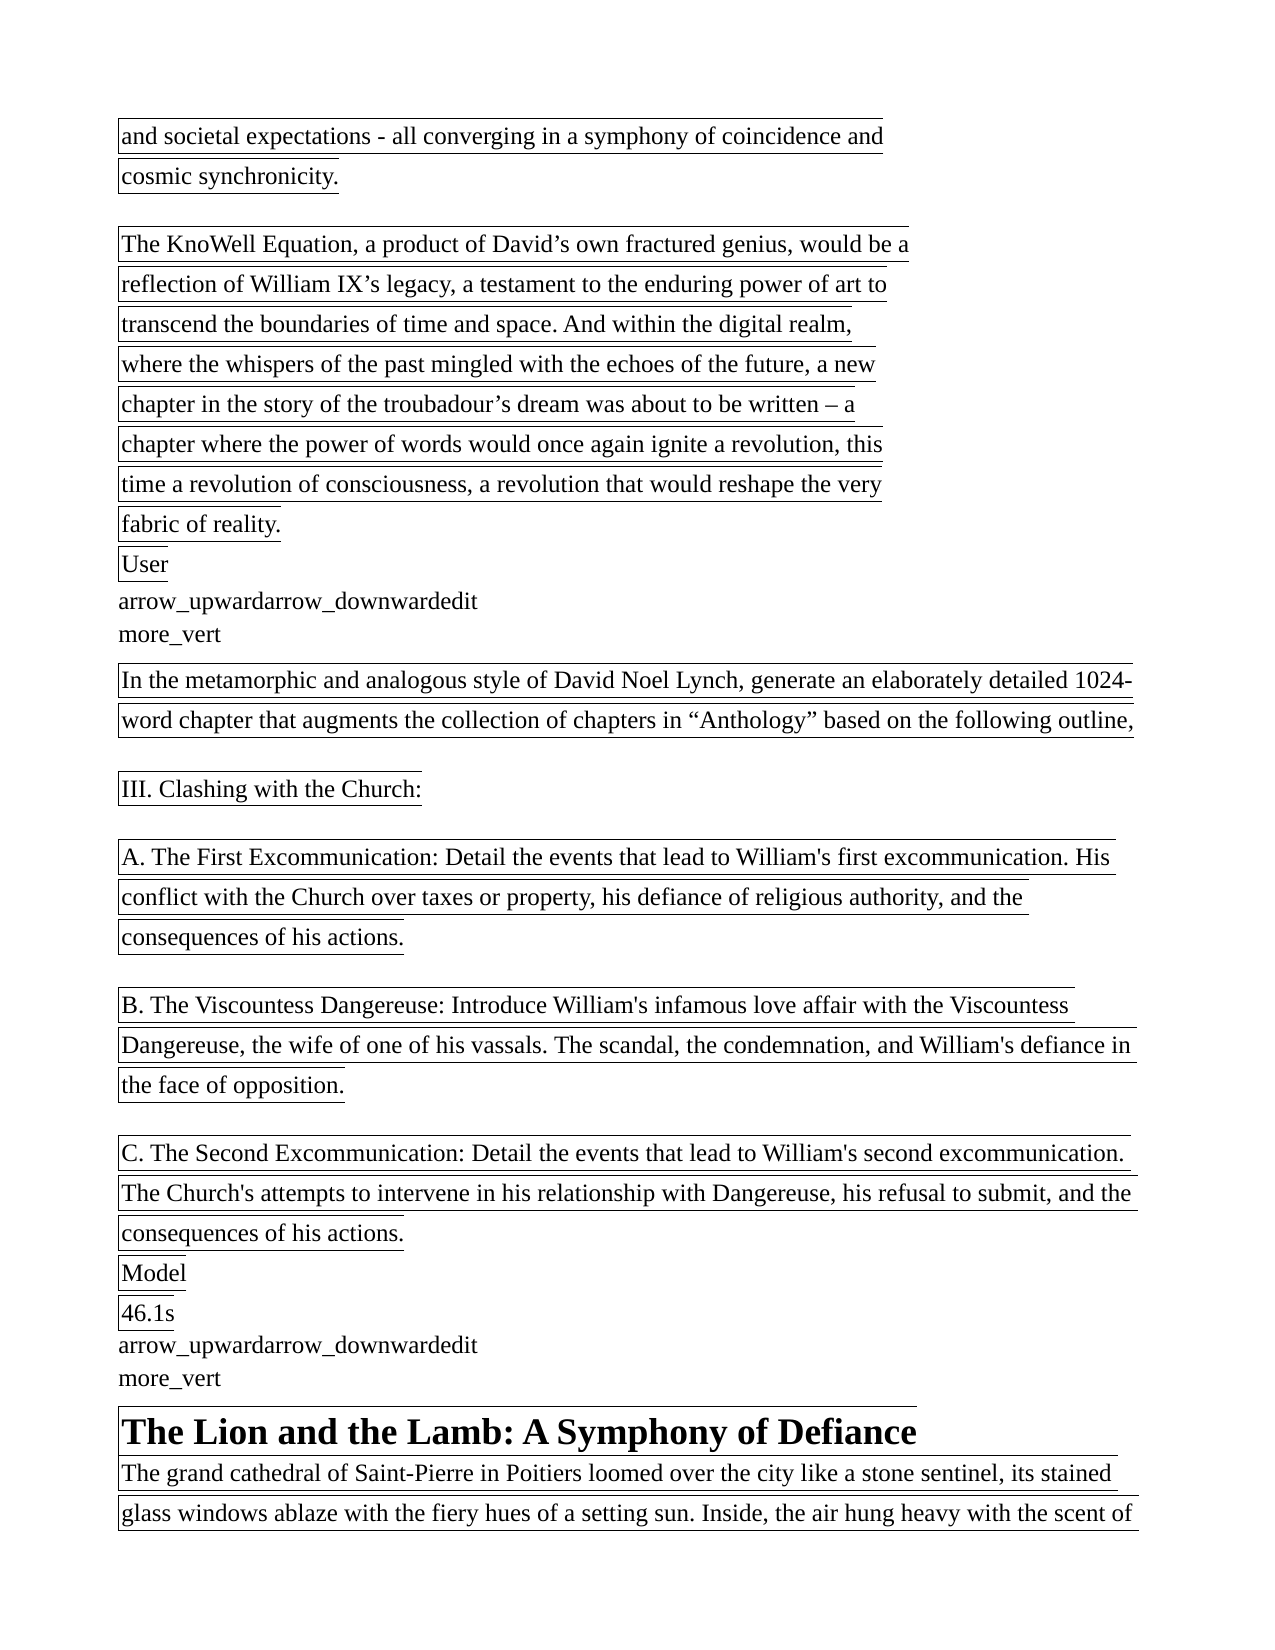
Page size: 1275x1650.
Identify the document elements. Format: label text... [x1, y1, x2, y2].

subtitle The Lion and the Lamb: A Symphony of Defiance [119, 1406, 1157, 1455]
text A. The First Excommunication: Detail the events that lead to William's first excommunication. His conflict with the Church over taxes or property, his defiance of religious authority, and the consequences of his actions. [118, 839, 1157, 954]
text and societal expectations - all converging in a symphony of coincidence and cosmic synchronicity. [118, 118, 1157, 193]
text more_vert [118, 619, 1157, 648]
text more_vert [118, 1363, 1157, 1392]
text arrow_upwardarrow_downwardedit [118, 1330, 1157, 1359]
text The KnoWell Equation, a product of David’s own fractured genius, would be a reflection of William IX’s legacy, a testament to the enduring power of art to transcend the boundaries of time and space. And within the digital realm, where the whispers of the past mingled with the echoes of the future, a new chapter in the story of the troubadour’s dream was about to be written – a chapter where the power of words would once again ignite a revolution, this time a revolution of consciousness, a revolution that would reshape the very fabric of reality. [118, 226, 1157, 541]
text arrow_upwardarrow_downwardedit [118, 586, 1157, 615]
text Model [119, 1255, 1157, 1290]
text C. The Second Excommunication: Detail the events that lead to William's second excommunication. The Church's attempts to intervene in his relationship with Dangereuse, his refusal to submit, and the consequences of his actions. [118, 1135, 1157, 1250]
text The grand cathedral of Saint-Pierre in Poitiers loomed over the city like a stone sentinel, its stained glass windows ablaze with the fiery hues of a setting sun. Inside, the air hung heavy with the scent of [118, 1455, 1157, 1530]
text 46.1s [119, 1295, 1157, 1330]
text User [119, 546, 1157, 581]
text In the metamorphic and analogous style of David Noel Lynch, generate an elaborately detailed 1024-word chapter that augments the collection of chapters in “Anthology” based on the following outline, [118, 663, 1157, 737]
text B. The Viscountess Dangereuse: Introduce William's infamous love affair with the Viscountess Dangereuse, the wife of one of his vassals. The scandal, the condemnation, and William's defiance in the face of opposition. [118, 987, 1157, 1102]
text III. Clashing with the Church: [119, 771, 1157, 806]
